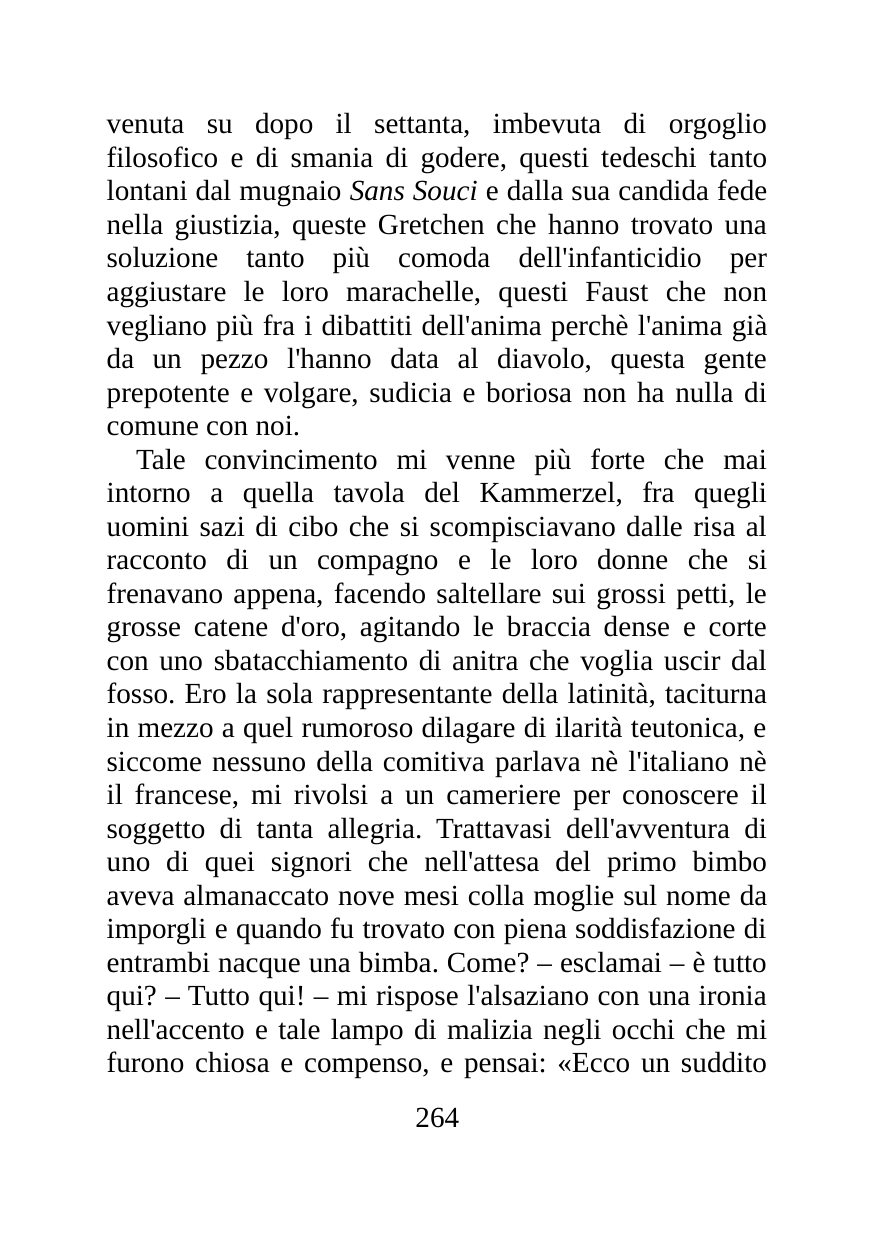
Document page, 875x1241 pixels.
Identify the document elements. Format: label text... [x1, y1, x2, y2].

text venuta su dopo il settanta, imbevuta di orgoglio filosofico e di smania di godere, questi tedeschi tanto lontani dal mugnaio Sans Souci e dalla sua candida fede nella giustizia, queste Gretchen che hanno trovato una soluzione tanto più comoda dell'infanticidio per aggiustare le loro marachelle, questi Faust che non vegliano più fra i dibattiti dell'anima perchè l'anima già da un pezzo l'hanno data al diavolo, questa gente prepotente e volgare, sudicia e boriosa non ha nulla di comune con noi. [106, 106, 768, 442]
text Tale convincimento mi venne più forte che mai intorno a quella tavola del Kammerzel, fra quegli uomini sazi di cibo che si scompisciavano dalle risa al racconto di un compagno e le loro donne che si frenavano appena, facendo saltellare sui grossi petti, le grosse catene d'oro, agitando le braccia dense e corte con uno sbatacchiamento di anitra che voglia uscir dal fosso. Ero la sola rappresentante della latinità, taciturna in mezzo a quel rumoroso dilagare di ilarità teutonica, e siccome nessuno della comitiva parlava nè l'italiano nè il francese, mi rivolsi a un cameriere per conoscere il soggetto di tanta allegria. Trattavasi dell'avventura di uno di quei signori che nell'attesa del primo bimbo aveva almanaccato nove mesi colla moglie sul nome da imporgli e quando fu trovato con piena soddisfazione di entrambi nacque una bimba. Come? ‒ esclamai ‒ è tutto qui? ‒ Tutto qui! ‒ mi rispose l'alsaziano con una ironia nell'accento e tale lampo di malizia negli occhi che mi furono chiosa e compenso, e pensai: «Ecco un suddito [106, 442, 768, 1079]
